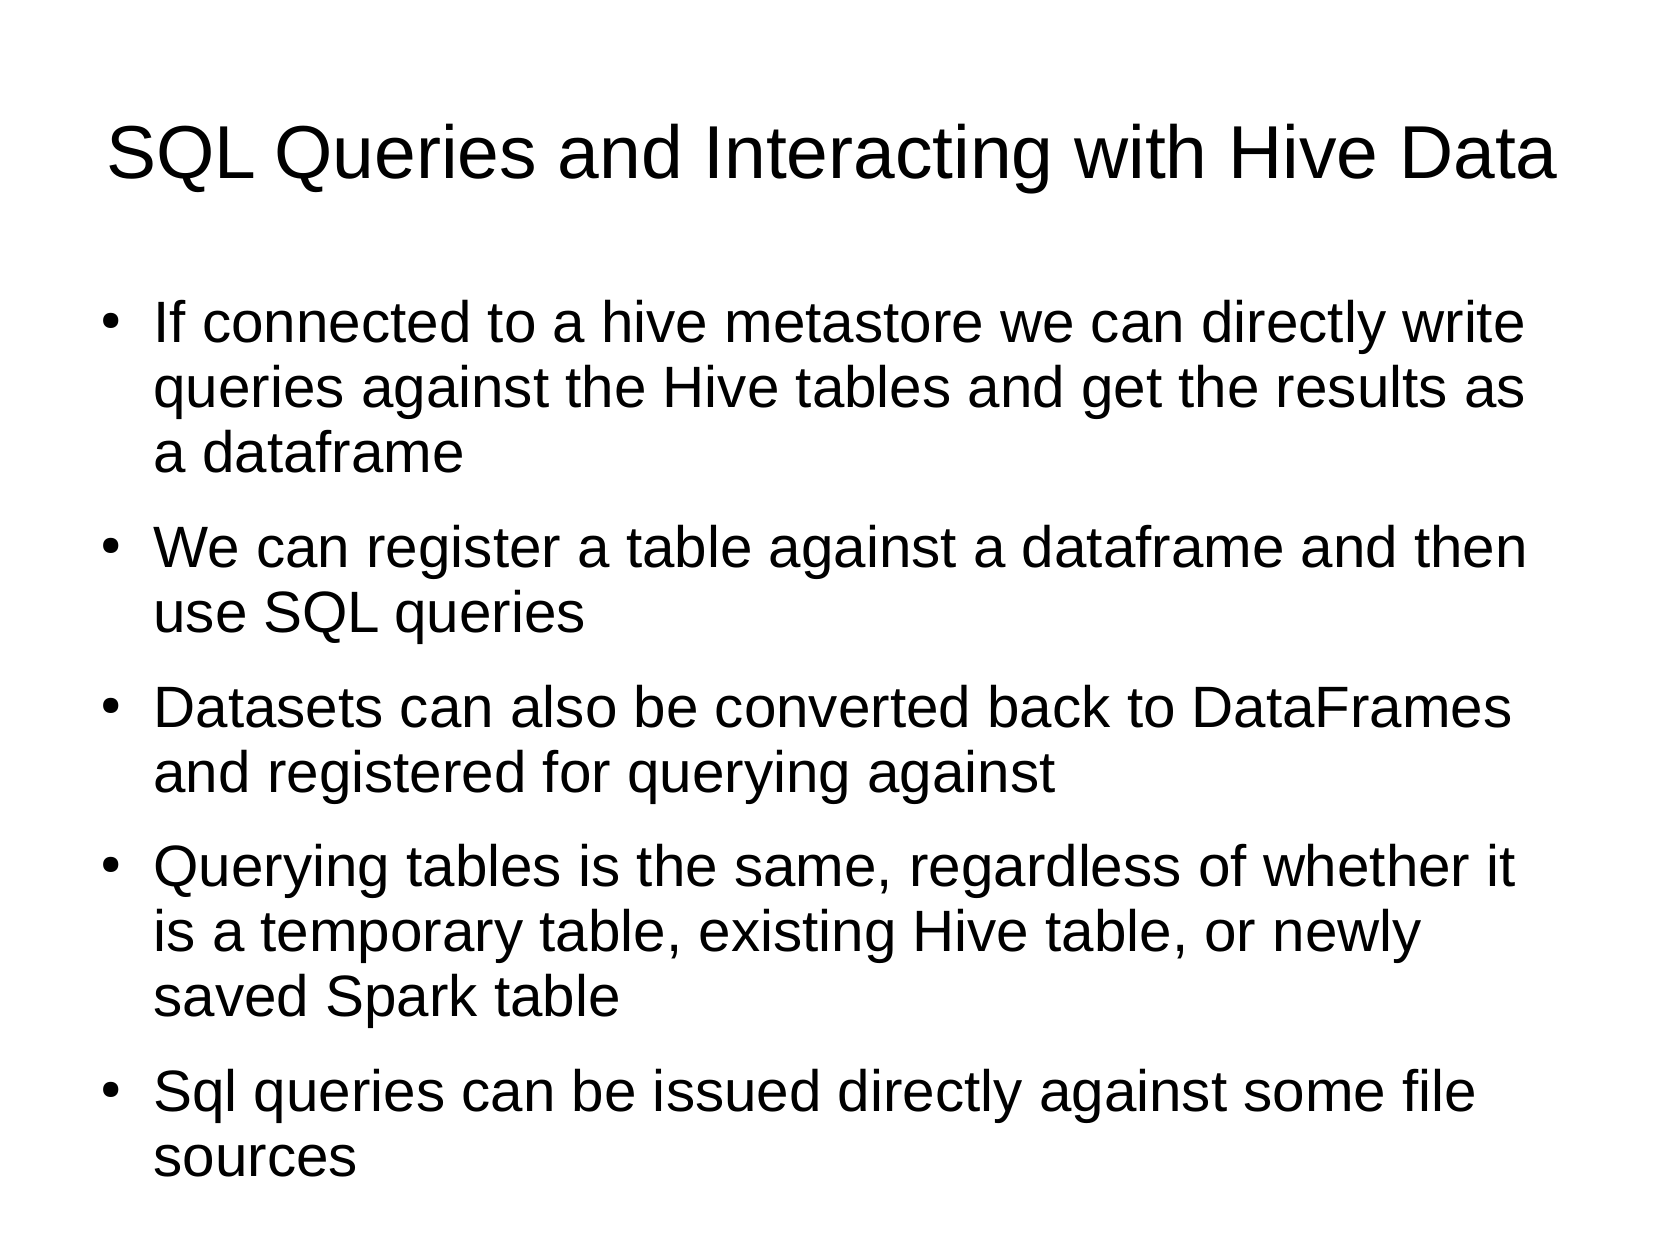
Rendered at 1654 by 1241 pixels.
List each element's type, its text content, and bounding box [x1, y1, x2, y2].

title SQL Queries and Interacting with Hive Data [35, 49, 1630, 257]
list If connected to a hive metastore we can directly write queries against the Hive tables and get the results as a dataframe We can register a table against a dataframe and then use SQL queries Datasets can also be converted back to DataFrames and registered for querying against Querying tables is the same, regardless of whether it is a temporary table, existing Hive table, or newly saved Spark table Sql queries can be issued directly against some file sources [82, 290, 1571, 1189]
